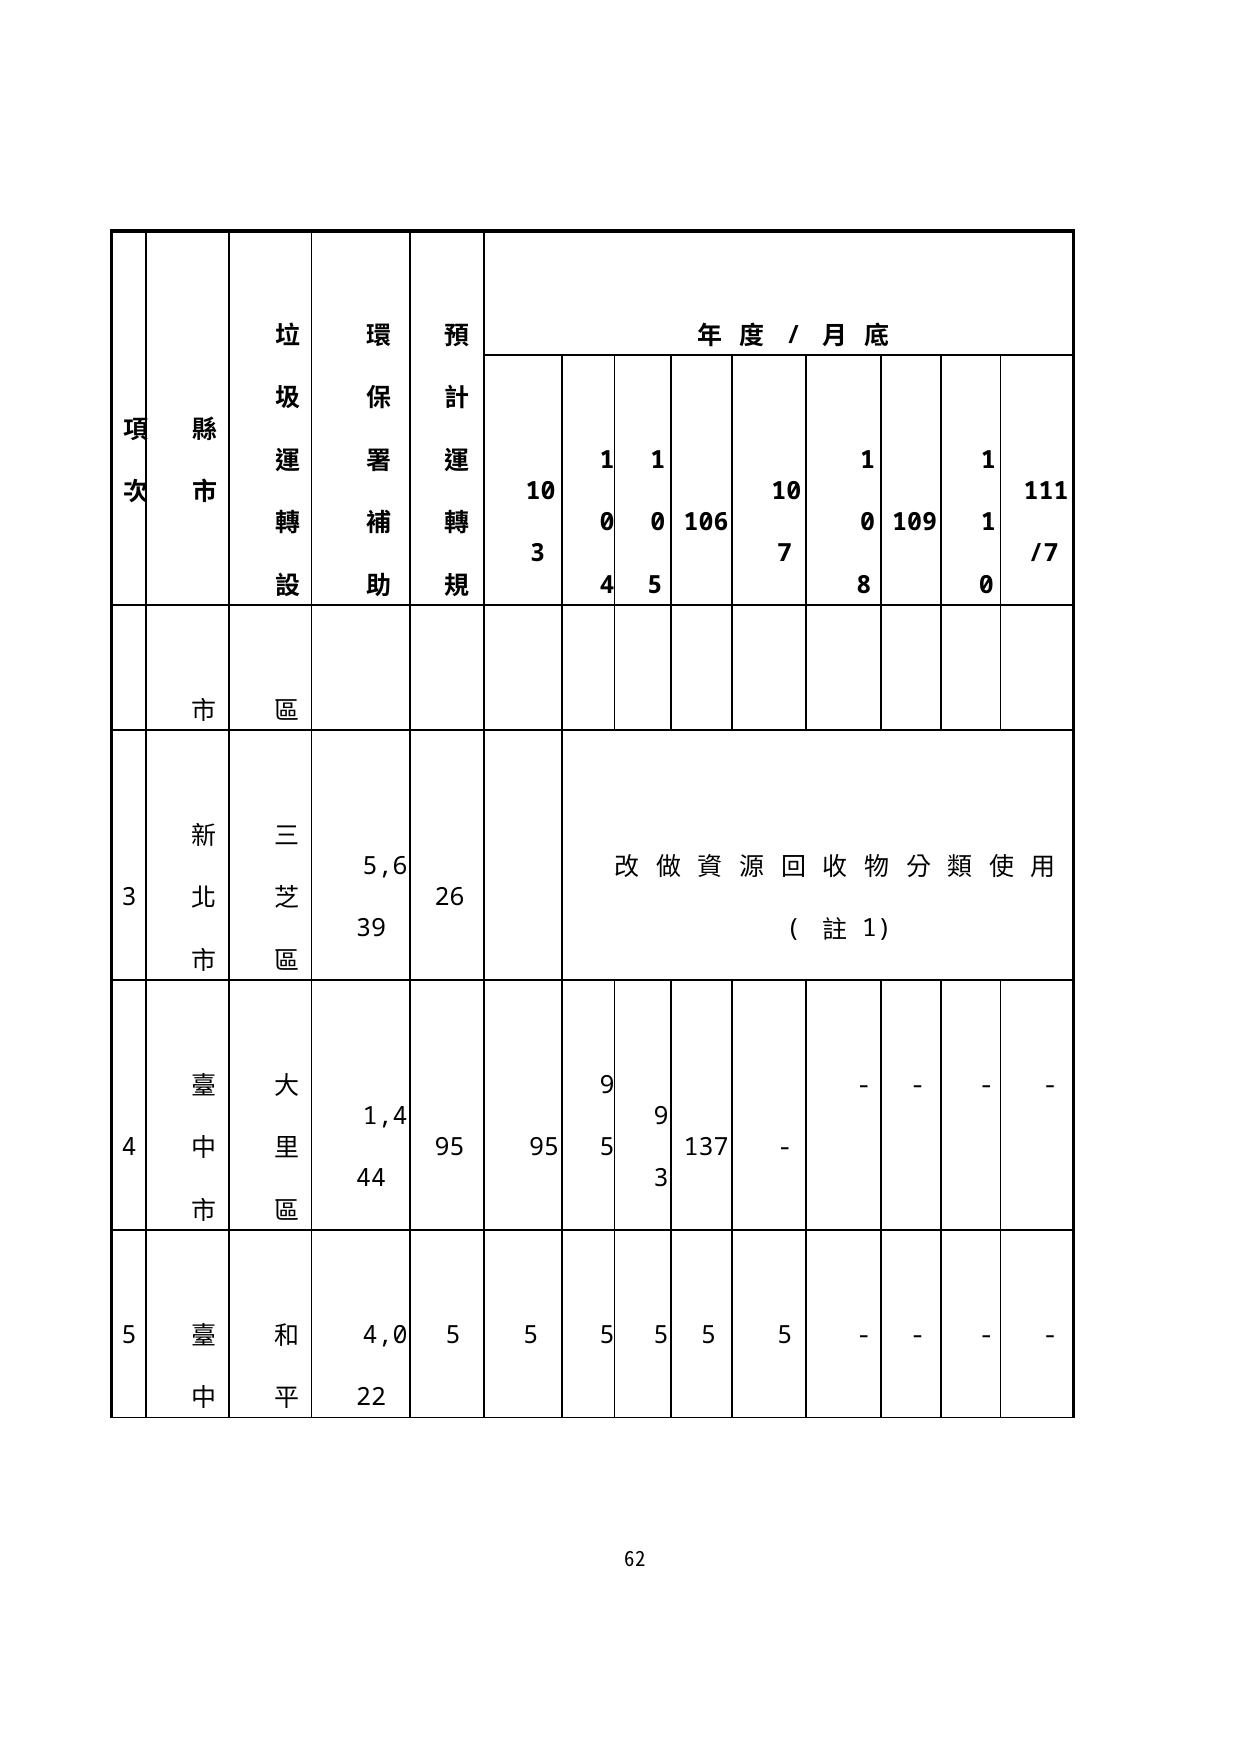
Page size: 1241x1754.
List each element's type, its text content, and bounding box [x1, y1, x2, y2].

table_header 環保署補助經費 [312, 233, 409, 604]
table_header 預計運轉規模 [411, 233, 483, 604]
table_cell 4 [113, 981, 145, 1229]
table_cell 5 [672, 1231, 731, 1417]
table_cell 3 [113, 731, 145, 979]
table_cell 107 [733, 356, 805, 604]
table_cell 5 [113, 1231, 145, 1417]
table_cell [733, 606, 805, 729]
table_header 項次 [113, 233, 145, 604]
table_cell [882, 606, 940, 729]
table_header 垃圾運轉設施 [230, 233, 311, 604]
table_cell - [1001, 1231, 1072, 1417]
table_cell 5 [563, 1231, 614, 1417]
table_cell 4,022 [312, 1231, 409, 1417]
table_cell 111/7 [1001, 356, 1072, 604]
table_cell 93 [615, 981, 670, 1229]
table_cell [1001, 606, 1072, 729]
table_cell 103 [485, 356, 561, 604]
table_cell - [733, 981, 805, 1229]
table_cell 109 [882, 356, 940, 604]
table_cell [807, 606, 880, 729]
table_cell 新北市 [147, 731, 228, 979]
table_cell 105 [615, 356, 670, 604]
table_cell - [882, 981, 940, 1229]
table_cell - [942, 1231, 1000, 1417]
table_cell 區 [230, 606, 311, 729]
table_header 縣市 [147, 233, 228, 604]
table_cell 市 [147, 606, 228, 729]
table_cell 1,444 [312, 981, 409, 1229]
table_cell [942, 606, 1000, 729]
table_cell 108 [807, 356, 880, 604]
table_cell - [942, 981, 1000, 1229]
table_cell - [882, 1231, 940, 1417]
table_cell 26 [411, 731, 483, 979]
table_cell 106 [672, 356, 731, 604]
table_cell 5 [615, 1231, 670, 1417]
table_cell 改做資源回收物分類使用(註1) [563, 731, 1072, 979]
table_cell [113, 606, 145, 729]
table_cell 5 [485, 1231, 561, 1417]
table_cell 110 [942, 356, 1000, 604]
table_cell 和平 [230, 1231, 311, 1417]
table_cell [485, 606, 561, 729]
table_cell 5 [733, 1231, 805, 1417]
table_cell 大里區 [230, 981, 311, 1229]
table_cell 95 [411, 981, 483, 1229]
table_cell [615, 606, 670, 729]
table_cell [563, 606, 614, 729]
table_cell [485, 731, 561, 979]
table_cell - [807, 981, 880, 1229]
table_cell 95 [485, 981, 561, 1229]
table_cell [411, 606, 483, 729]
table_header 年度/月底 [485, 233, 1072, 354]
table_cell 5,639 [312, 731, 409, 979]
table_cell 104 [563, 356, 614, 604]
table_cell 95 [563, 981, 614, 1229]
table_cell [672, 606, 731, 729]
table_cell 三芝區 [230, 731, 311, 979]
table_cell 137 [672, 981, 731, 1229]
table_cell - [1001, 981, 1072, 1229]
table_cell 臺中市 [147, 981, 228, 1229]
table_cell 臺中 [147, 1231, 228, 1417]
table_cell - [807, 1231, 880, 1417]
table_cell 5 [411, 1231, 483, 1417]
table_cell [312, 606, 409, 729]
